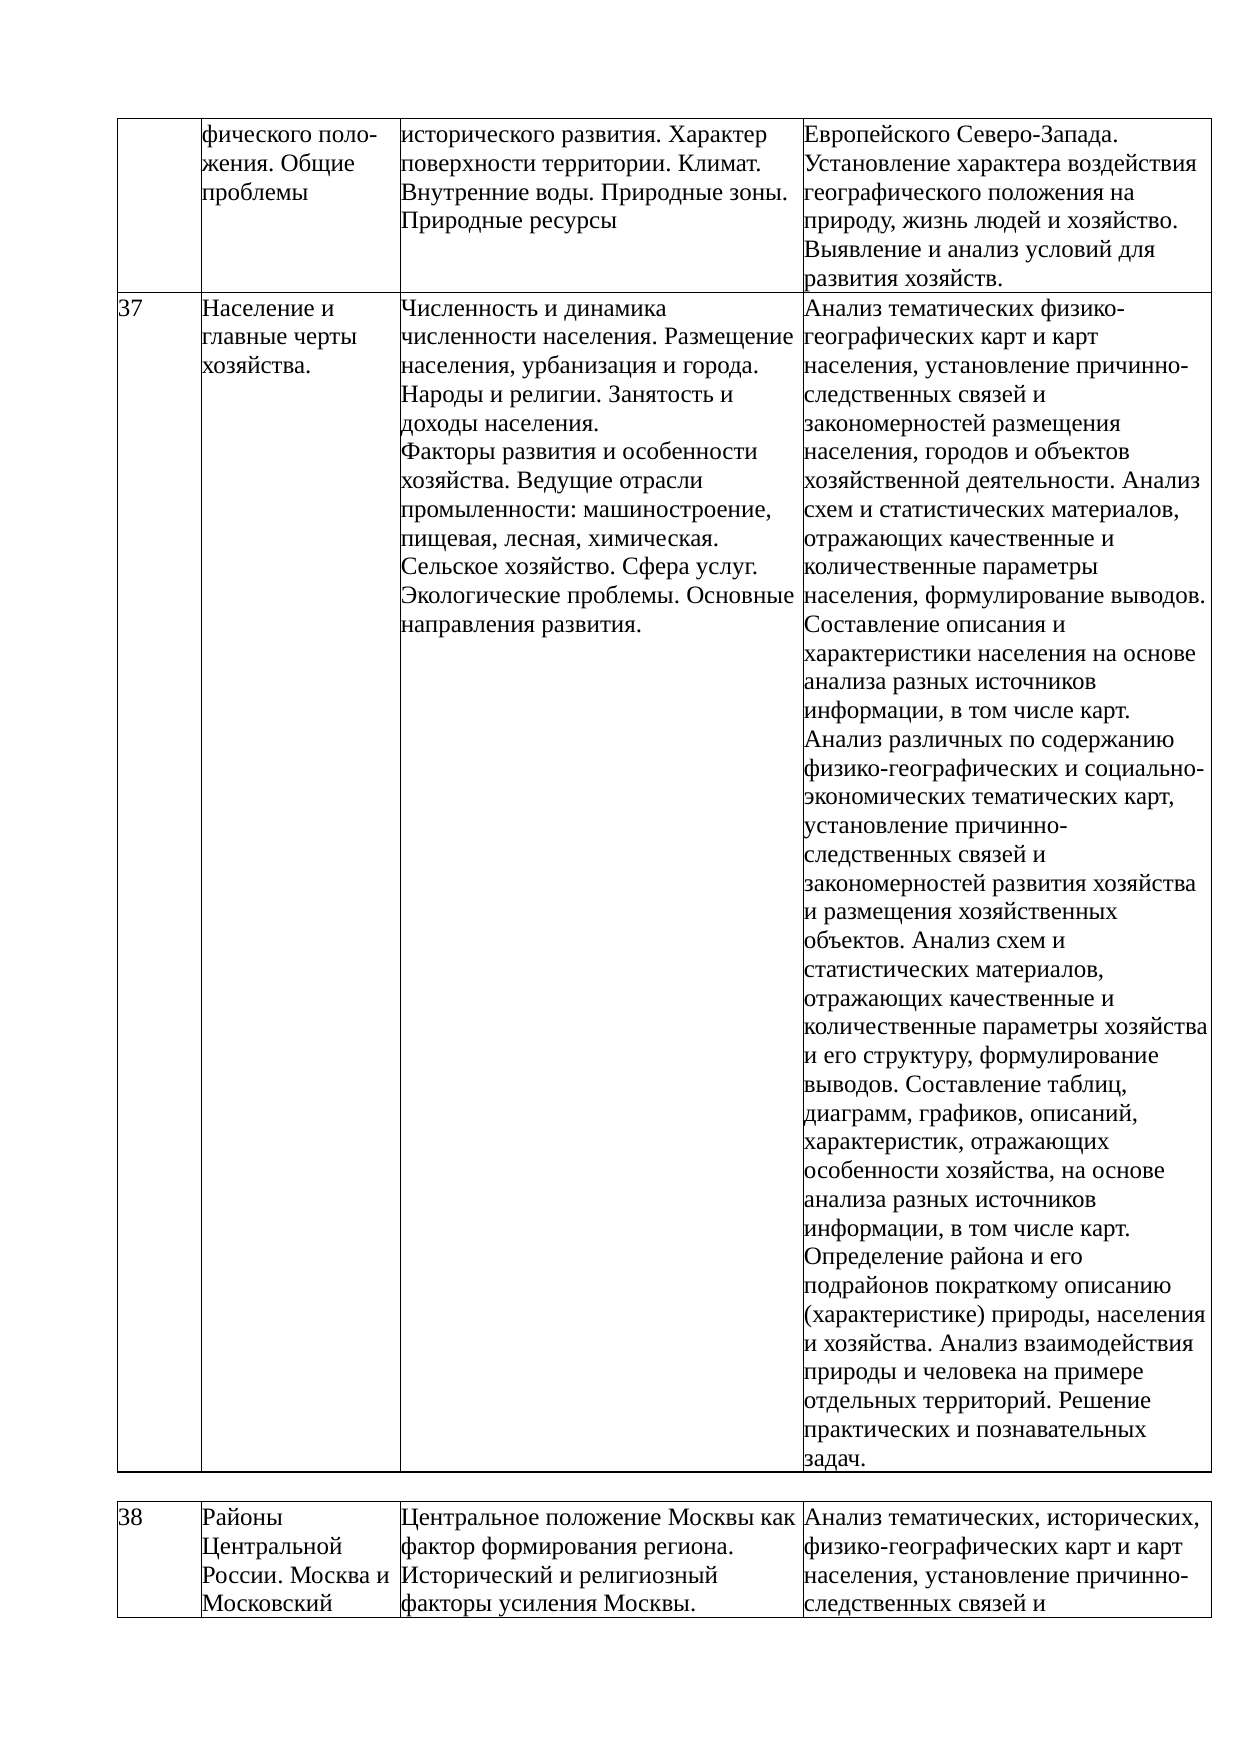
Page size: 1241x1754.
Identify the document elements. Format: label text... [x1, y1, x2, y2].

table_cell 37 [118, 293, 201, 1471]
table_cell Европейского Северо-Запада. Установление характера воздействия географического положения на природу, жизнь людей и хозяйство. Выявление и анализ условий для развития хозяйств. [804, 119, 1211, 292]
table_cell исторического развития. Характер поверхности территории. Климат. Внутренние воды. Природные зоны. Природные ресурсы [401, 119, 803, 292]
table_cell Анализ тематических физико-географических карт и карт населения, установление причинно-следственных связей и закономерностей размещения населения, городов и объектов хозяйственной деятельности. Анализ схем и статистических материалов, отражающих качественные и количественные параметры населения, формулирование выводов. Составление описания и характеристики населения на основе анализа разных источников информации, в том числе карт. Анализ различных по содержанию физико-географических и социально-экономических тематических карт, установление причинно-следственных связей и закономерностей развития хозяйства и размещения хозяйственных объектов. Анализ схем и статистических материалов, отражающих качественные и количественные параметры хозяйства и его структуру, формулирование выводов. Составление таблиц, диаграмм, графиков, описаний, характеристик, отражающих особенности хозяйства, на основе анализа разных источников информации, в том числе карт. Определение района и его подрайонов пократкому описанию (характеристике) природы, населения и хозяйства. Анализ взаимодействия природы и человека на примере отдельных территорий. Решение практических и познавательных задач. [804, 293, 1211, 1471]
table_cell Население и главные черты хозяйства. [202, 293, 400, 1471]
table_cell Численность и динамика численности населения. Размещение населения, урбанизация и города. Народы и религии. Занятость и доходы населения. Факторы развития и особенности хозяйства. Ведущие отрасли промыленности: машиностроение, пищевая, лесная, химическая. Сельское хозяйство. Сфера услуг. Экологические проблемы. Основные направления развития. [401, 293, 803, 1471]
table_header Анализ тематических, исторических, физико-географических карт и карт населения, установление причинно-следственных связей и [804, 1502, 1211, 1617]
table_header Центральное положение Москвы как фактор формирования региона. Исторический и религиозный факторы усиления Москвы. [401, 1502, 803, 1617]
table_cell [118, 119, 201, 292]
table_header 38 [118, 1502, 201, 1617]
table_header Районы Центральной России. Москва и Московский [202, 1502, 400, 1617]
table_cell фического поло- жения. Общие проблемы [202, 119, 400, 292]
